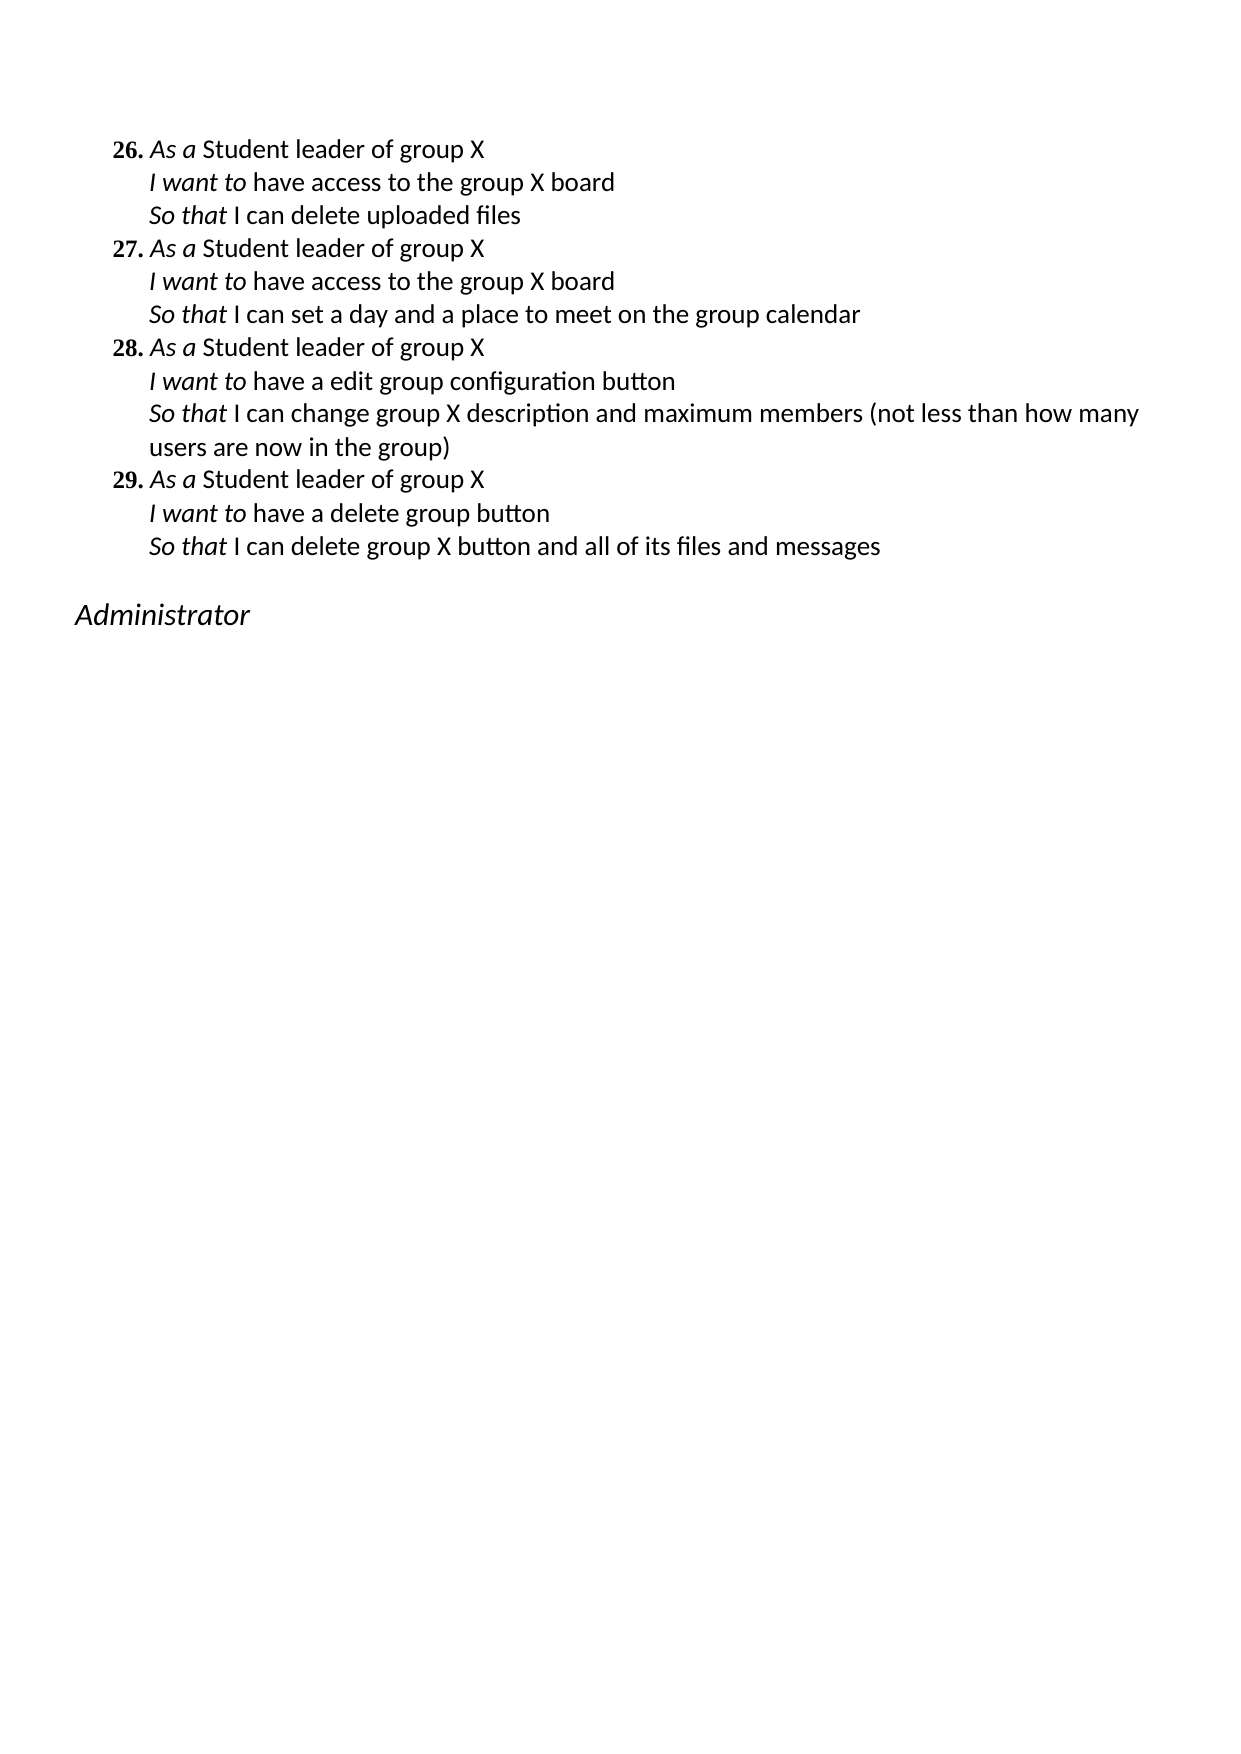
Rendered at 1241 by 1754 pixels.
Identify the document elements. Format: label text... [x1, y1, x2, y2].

list As a Student leader of group X [112, 232, 1165, 264]
text I want to have a edit group configuration button So that I can change group X description and maximum members (not less than how many users are now in the group) [149, 364, 1165, 463]
text I want to have access to the group X board So that I can set a day and a place to meet on the group calendar [149, 264, 1165, 331]
text Administrator [75, 595, 1165, 633]
text I want to have access to the group X board So that I can delete uploaded files [149, 166, 1165, 232]
text I want to have a delete group button So that I can delete group X button and all of its files and messages [149, 496, 1165, 562]
list As a Student leader of group X [112, 132, 1165, 166]
list As a Student leader of group X [112, 463, 1165, 496]
list As a Student leader of group X [112, 331, 1165, 364]
